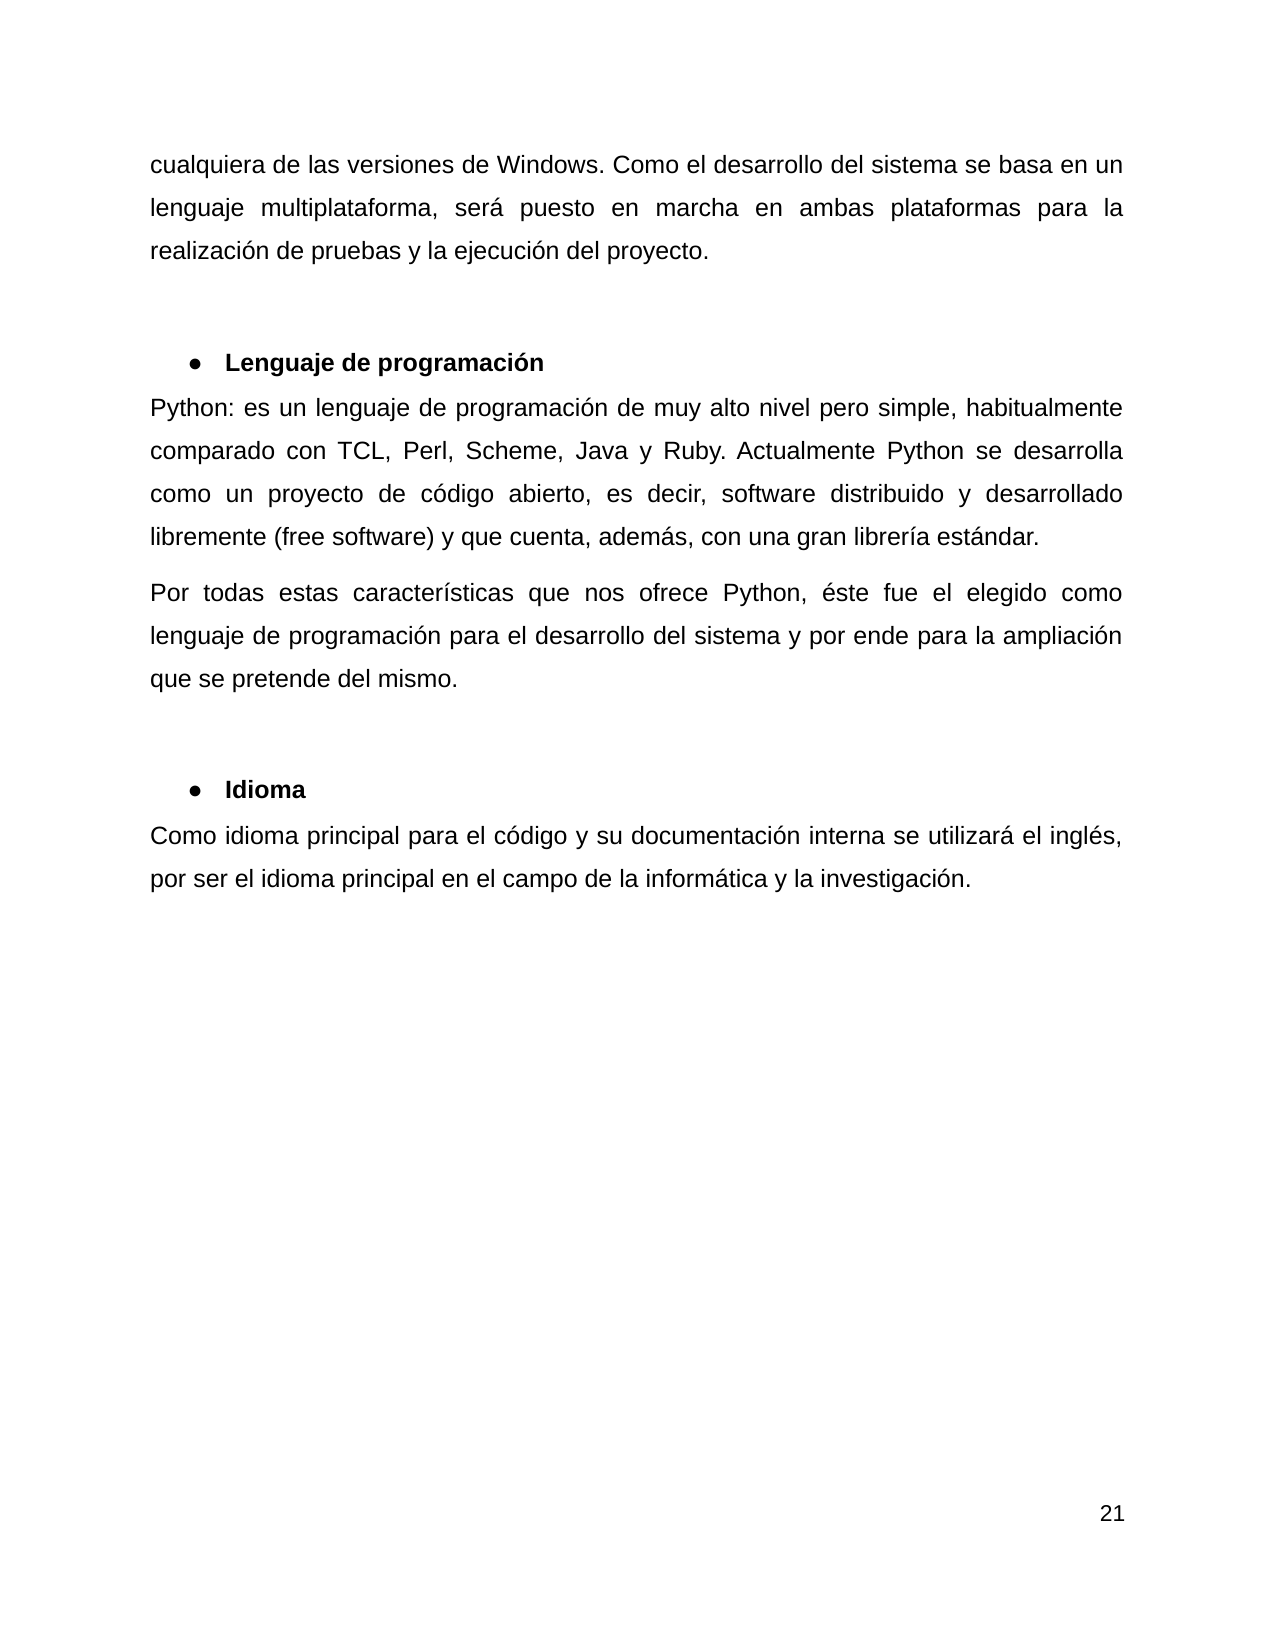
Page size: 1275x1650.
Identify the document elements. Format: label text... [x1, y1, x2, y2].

text Por todas estas características que nos ofrece Python, éste fue el elegido como lenguaje de programación para el desarrollo del sistema y por ende para la ampliación que se pretende del mismo. [150, 578, 1125, 693]
text cualquiera de las versiones de Windows. Como el desarrollo del sistema se basa en un lenguaje multiplataforma, será puesto en marcha en ambas plataformas para la realización de pruebas y la ejecución del proyecto. [150, 150, 1125, 265]
text Como idioma principal para el código y su documentación interna se utilizará el inglés, por ser el idioma principal en el campo de la informática y la investigación. [150, 821, 1125, 893]
list Idioma [187, 776, 1125, 804]
text Python: es un lenguaje de programación de muy alto nivel pero simple, habitualmente comparado con TCL, Perl, Scheme, Java y Ruby. Actualmente Python se desarrolla como un proyecto de código abierto, es decir, software distribuido y desarrollado libremente (free software) y que cuenta, además, con una gran librería estándar. [150, 393, 1125, 551]
list Lenguaje de programación [187, 347, 1125, 376]
